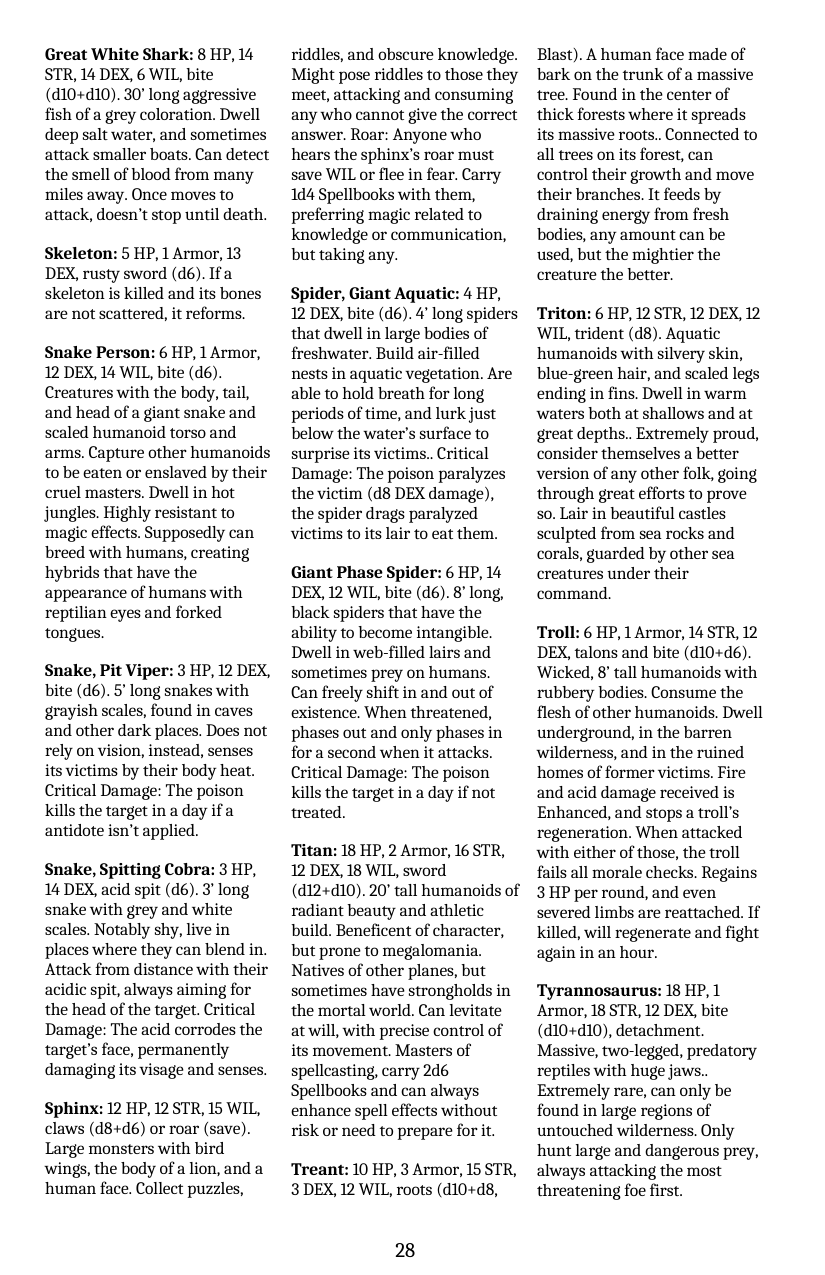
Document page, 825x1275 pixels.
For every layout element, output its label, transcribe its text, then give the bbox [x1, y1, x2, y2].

text Triton: 6 HP, 12 STR, 12 DEX, 12 WIL, trident (d8). Aquatic humanoids with silvery skin, blue-green hair, and scaled legs ending in fins. Dwell in warm waters both at shallows and at great depths.. Extremely proud, consider themselves a better version of any other folk, going through great efforts to prove so. Lair in beautiful castles sculpted from sea rocks and corals, guarded by other sea creatures under their command. [537, 304, 765, 604]
text Sphinx: 12 HP, 12 STR, 15 WIL, claws (d8+d6) or roar (save). Large monsters with bird wings, the body of a lion, and a human face. Collect puzzles, [45, 1099, 273, 1199]
text Spider, Giant Aquatic: 4 HP, 12 DEX, bite (d6). 4’ long spiders that dwell in large bodies of freshwater. Build air-filled nests in aquatic vegetation. Are able to hold breath for long periods of time, and lurk just below the water’s surface to surprise its victims.. Critical Damage: The poison paralyzes the victim (d8 DEX damage), the spider drags paralyzed victims to its lair to eat them. [291, 284, 519, 544]
text Skeleton: 5 HP, 1 Armor, 13 DEX, rusty sword (d6). If a skeleton is killed and its bones are not scattered, it reforms. [45, 244, 273, 324]
text Treant: 10 HP, 3 Armor, 15 STR, 3 DEX, 12 WIL, roots (d10+d8, [291, 1160, 519, 1200]
text riddles, and obscure knowledge. Might pose riddles to those they meet, attacking and consuming any who cannot give the correct answer. Roar: Anyone who hears the sphinx’s roar must save WIL or flee in fear. Carry 1d4 Spellbooks with them, preferring magic related to knowledge or communication, but taking any. [291, 45, 519, 265]
text Snake Person: 6 HP, 1 Armor, 12 DEX, 14 WIL, bite (d6). Creatures with the body, tail, and head of a giant snake and scaled humanoid torso and arms. Capture other humanoids to be eaten or enslaved by their cruel masters. Dwell in hot jungles. Highly resistant to magic effects. Supposedly can breed with humans, creating hybrids that have the appearance of humans with reptilian eyes and forked tongues. [45, 342, 273, 642]
text Troll: 6 HP, 1 Armor, 14 STR, 12 DEX, talons and bite (d10+d6). Wicked, 8’ tall humanoids with rubbery bodies. Consume the flesh of other humanoids. Dwell underground, in the barren wilderness, and in the ruined homes of former victims. Fire and acid damage received is Enhanced, and stops a troll’s regeneration. When attacked with either of those, the troll fails all morale checks. Regains 3 HP per round, and even severed limbs are reattached. If killed, will regenerate and fight again in an hour. [537, 622, 765, 962]
text Great White Shark: 8 HP, 14 STR, 14 DEX, 6 WIL, bite (d10+d10). 30’ long aggressive fish of a grey coloration. Dwell deep salt water, and sometimes attack smaller boats. Can detect the smell of blood from many miles away. Once moves to attack, doesn’t stop until death. [45, 45, 273, 225]
text Giant Phase Spider: 6 HP, 14 DEX, 12 WIL, bite (d6). 8’ long, black spiders that have the ability to become intangible. Dwell in web-filled lairs and sometimes prey on humans. Can freely shift in and out of existence. When threatened, phases out and only phases in for a second when it attacks. Critical Damage: The poison kills the target in a day if not treated. [291, 562, 519, 822]
text Titan: 18 HP, 2 Armor, 16 STR, 12 DEX, 18 WIL, sword (d12+d10). 20’ tall humanoids of radiant beauty and athletic build. Beneficent of character, but prone to megalomania. Natives of other planes, but sometimes have strongholds in the mortal world. Can levitate at will, with precise control of its movement. Masters of spellcasting, carry 2d6 Spellbooks and can always enhance spell effects without risk or need to prepare for it. [291, 841, 519, 1141]
text Tyrannosaurus: 18 HP, 1 Armor, 18 STR, 12 DEX, bite (d10+d10), detachment. Massive, two-legged, predatory reptiles with huge jaws.. Extremely rare, can only be found in large regions of untouched wilderness. Only hunt large and dangerous prey, always attacking the most threatening foe first. [537, 981, 765, 1201]
text Blast). A human face made of bark on the trunk of a massive tree. Found in the center of thick forests where it spreads its massive roots.. Connected to all trees on its forest, can control their growth and move their branches. It feeds by draining energy from fresh bodies, any amount can be used, but the mightier the creature the better. [537, 45, 765, 285]
text Snake, Spitting Cobra: 3 HP, 14 DEX, acid spit (d6). 3’ long snake with grey and white scales. Notably shy, live in places where they can blend in. Attack from distance with their acidic spit, always aiming for the head of the target. Critical Damage: The acid corrodes the target’s face, permanently damaging its visage and senses. [45, 860, 273, 1080]
text Snake, Pit Viper: 3 HP, 12 DEX, bite (d6). 5’ long snakes with grayish scales, found in caves and other dark places. Does not rely on vision, instead, senses its victims by their body heat. Critical Damage: The poison kills the target in a day if a antidote isn’t applied. [45, 661, 273, 841]
